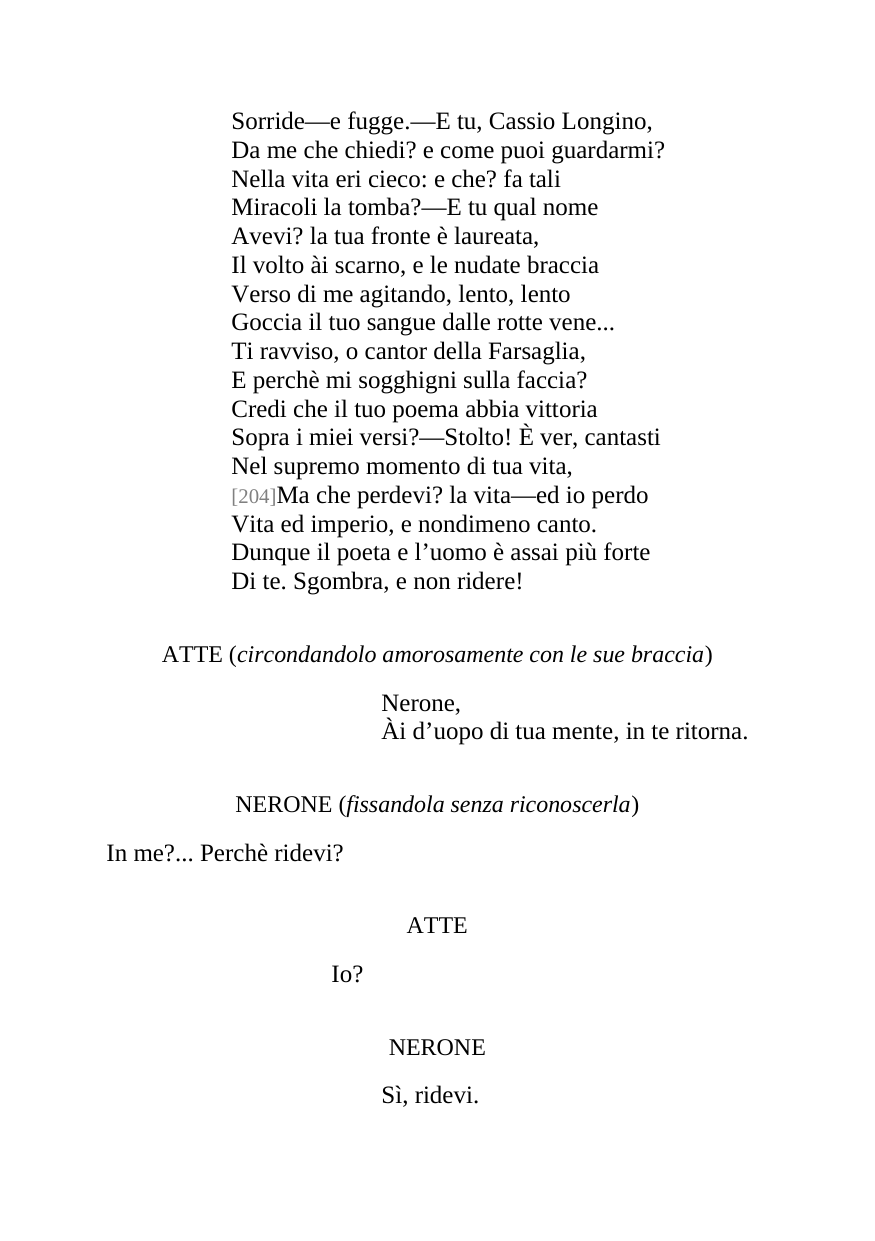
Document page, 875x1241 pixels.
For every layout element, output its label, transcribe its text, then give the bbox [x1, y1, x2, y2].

text Goccia il tuo sangue dalle rotte vene... [106, 307, 768, 336]
text ATTE [106, 911, 768, 939]
text Da me che chiedi? e come puoi guardarmi? [106, 135, 768, 164]
text ATTE (circondandolo amorosamente con le sue braccia) [106, 640, 768, 668]
text Sorride—e fugge.—E tu, Cassio Longino, [106, 106, 768, 135]
text E perchè mi sogghigni sulla faccia? [106, 365, 768, 394]
text In me?... Perchè ridevi? [106, 838, 768, 866]
text Nella vita eri cieco: e che? fa tali [106, 164, 768, 192]
text [204]Ma che perdevi? la vita—ed io perdo [106, 480, 768, 509]
text Vita ed imperio, e nondimeno canto. [106, 509, 768, 537]
text Sopra i miei versi?—Stolto! È ver, cantasti [106, 422, 768, 451]
text Il volto ài scarno, e le nudate braccia [106, 250, 768, 279]
text Io? [106, 959, 768, 988]
text Ài d’uopo di tua mente, in te ritorna. [106, 716, 768, 745]
text Ti ravviso, o cantor della Farsaglia, [106, 336, 768, 365]
text Credi che il tuo poema abbia vittoria [106, 394, 768, 422]
text NERONE [106, 1033, 768, 1060]
text Miracoli la tomba?—E tu qual nome [106, 192, 768, 221]
text Nerone, [106, 688, 768, 716]
text Sì, ridevi. [106, 1080, 768, 1109]
text NERONE (fissandola senza riconoscerla) [106, 790, 768, 818]
text Avevi? la tua fronte è laureata, [106, 221, 768, 250]
text Dunque il poeta e l’uomo è assai più forte [106, 537, 768, 566]
text Verso di me agitando, lento, lento [106, 279, 768, 307]
text Nel supremo momento di tua vita, [106, 451, 768, 480]
text Di te. Sgombra, e non ridere! [106, 566, 768, 595]
